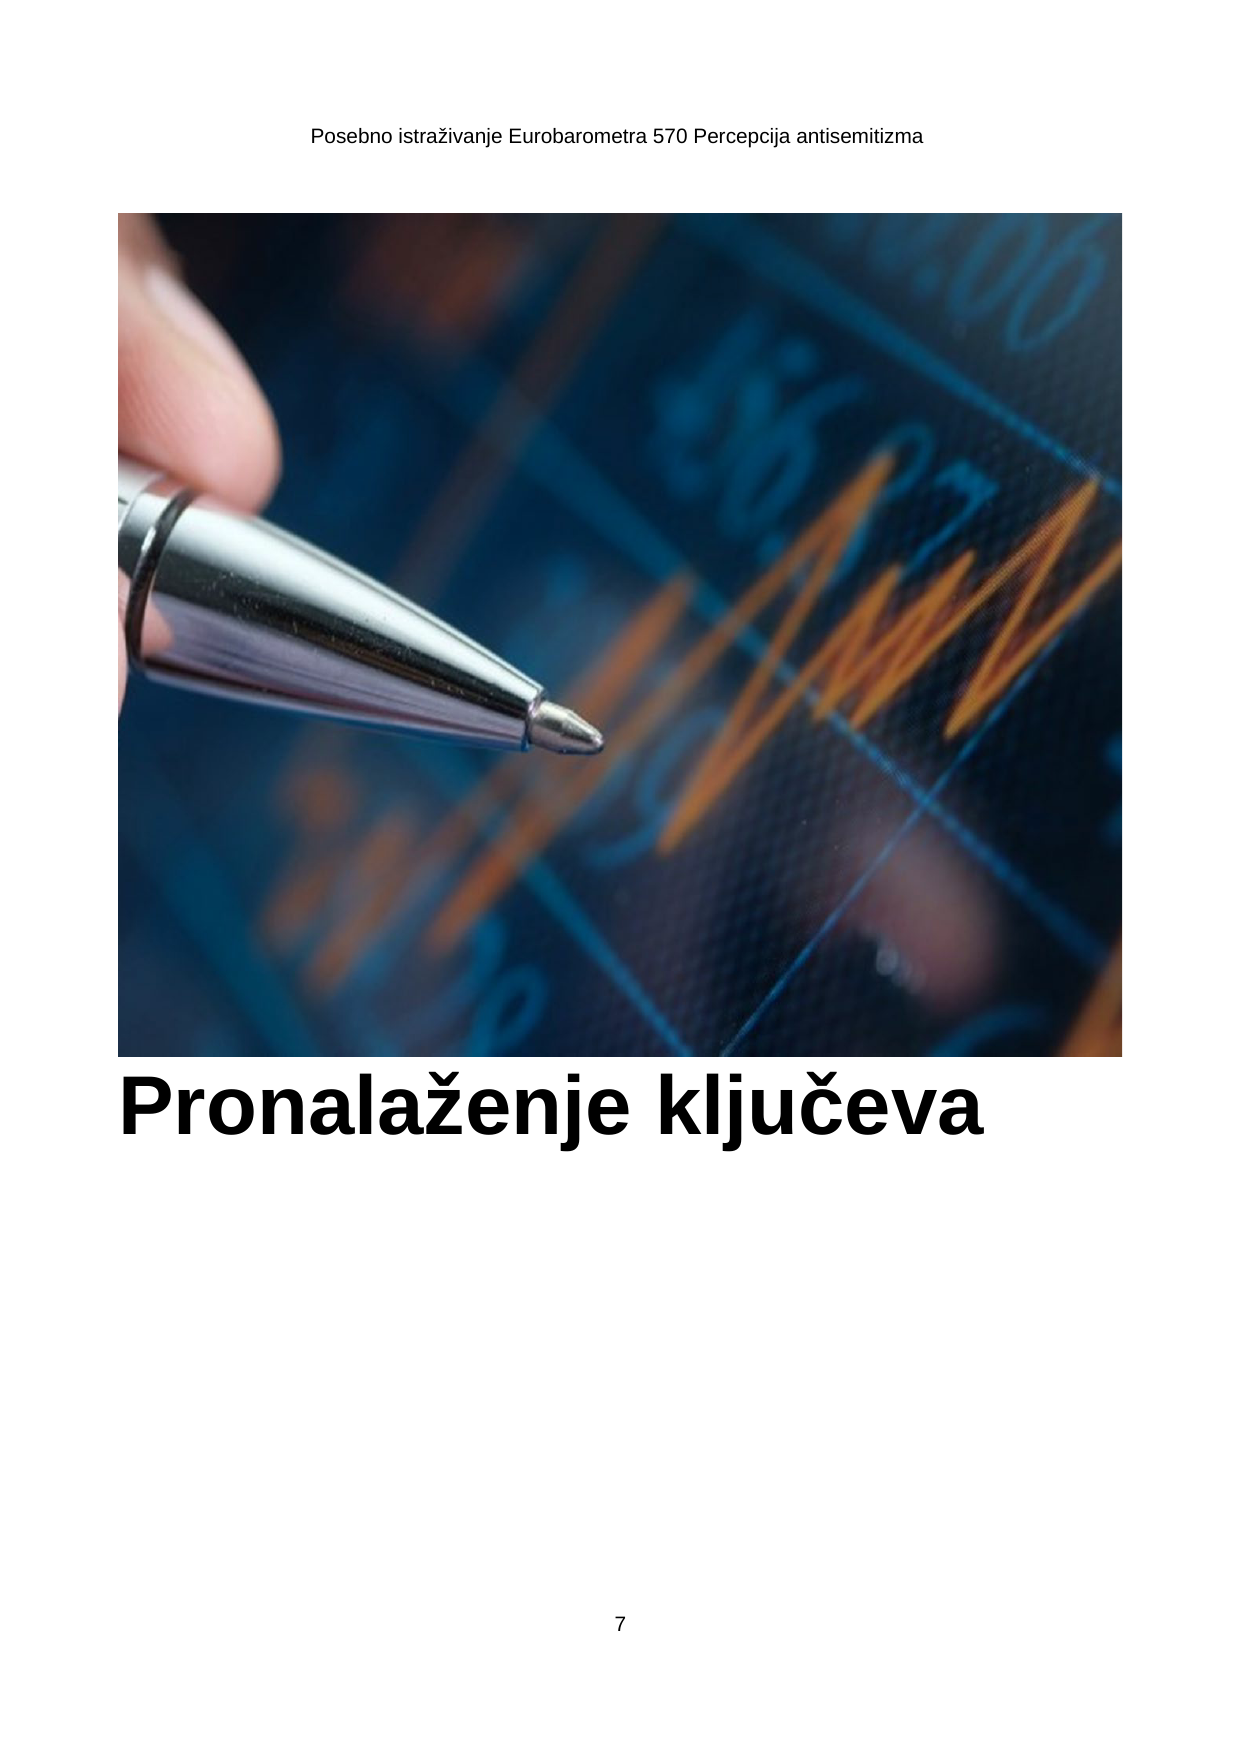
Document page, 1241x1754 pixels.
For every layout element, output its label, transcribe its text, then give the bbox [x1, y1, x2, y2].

subtitle Pronalaženje ključeva [118, 1057, 1122, 1152]
picture [220, 959, 244, 970]
picture [118, 213, 1123, 1057]
